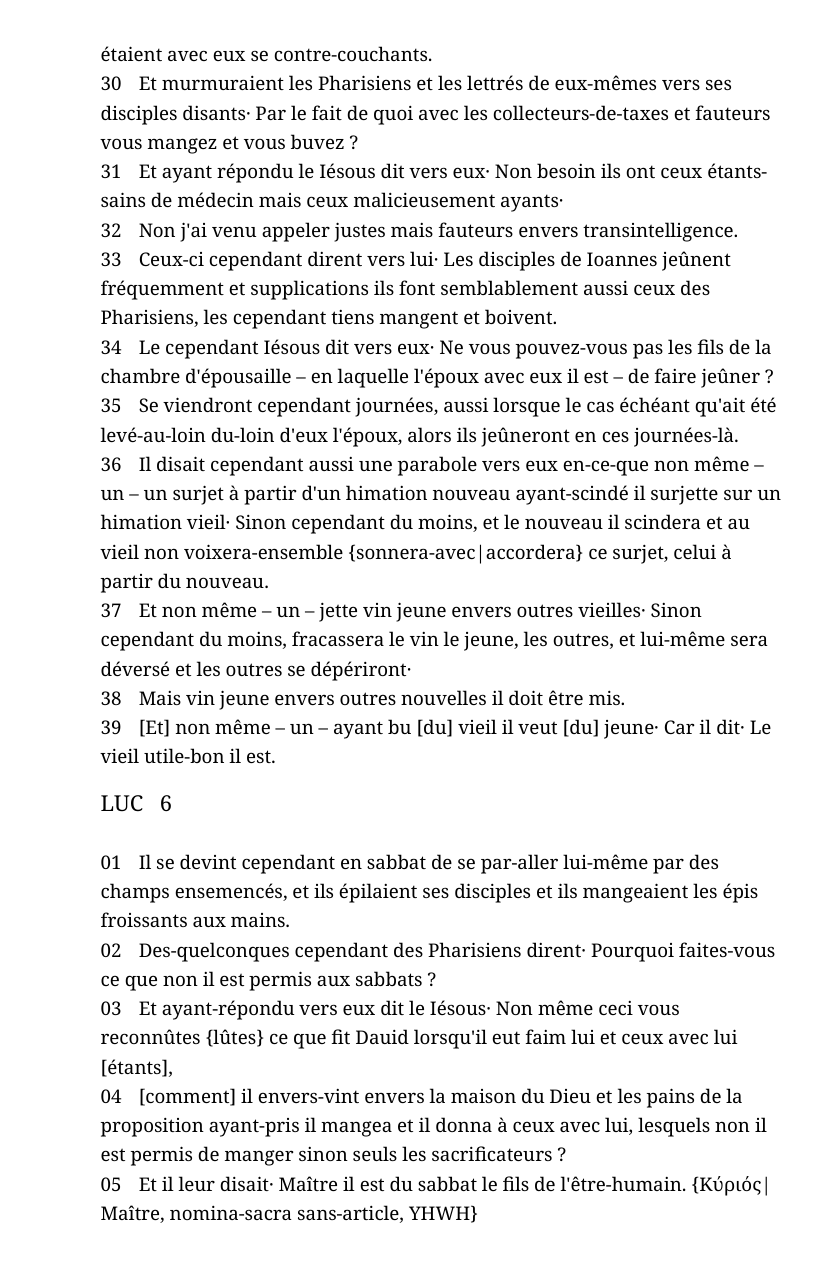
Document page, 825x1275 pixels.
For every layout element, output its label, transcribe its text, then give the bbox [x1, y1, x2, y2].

text étaient avec eux se contre-couchants. 30 Et murmuraient les Pharisiens et les lettrés de eux-mêmes vers ses disciples disants· Par le fait de quoi avec les collecteurs-de-taxes et fauteurs vous mangez et vous buvez ? 31 Et ayant répondu le Iésous dit vers eux· Non besoin ils ont ceux étants-sains de médecin mais ceux malicieusement ayants· 32 Non j'ai venu appeler justes mais fauteurs envers transintelligence. 33 Ceux-ci cependant dirent vers lui· Les disciples de Ioannes jeûnent fréquemment et supplications ils font semblablement aussi ceux des Pharisiens, les cependant tiens mangent et boivent. 34 Le cependant Iésous dit vers eux· Ne vous pouvez-vous pas les fils de la chambre d'épousaille – en laquelle l'époux avec eux il est – de faire jeûner ? 35 Se viendront cependant journées, aussi lorsque le cas échéant qu'ait été levé-au-loin du-loin d'eux l'époux, alors ils jeûneront en ces journées-là. 36 Il disait cependant aussi une parabole vers eux en-ce-que non même – un – un surjet à partir d'un himation nouveau ayant-scindé il surjette sur un himation vieil· Sinon cependant du moins, et le nouveau il scindera et au vieil non voixera-ensemble {sonnera-avec|accordera} ce surjet, celui à partir du nouveau. 37 Et non même – un – jette vin jeune envers outres vieilles· Sinon cependant du moins, fracassera le vin le jeune, les outres, et lui-même sera déversé et les outres se dépériront· 38 Mais vin jeune envers outres nouvelles il doit être mis. 39 [Et] non même – un – ayant bu [du] vieil il veut [du] jeune· Car il dit· Le vieil utile-bon il est. [100, 41, 784, 769]
text 01 Il se devint cependant en sabbat de se par-aller lui-même par des champs ensemencés, et ils épilaient ses disciples et ils mangeaient les épis froissants aux mains. 02 Des-quelconques cependant des Pharisiens dirent· Pourquoi faites-vous ce que non il est permis aux sabbats ? 03 Et ayant-répondu vers eux dit le Iésous· Non même ceci vous reconnûtes {lûtes} ce que fit Dauid lorsqu'il eut faim lui et ceux avec lui [étants], 04 [comment] il envers-vint envers la maison du Dieu et les pains de la proposition ayant-pris il mangea et il donna à ceux avec lui, lesquels non il est permis de manger sinon seuls les sacrificateurs ? 05 Et il leur disait· Maître il est du sabbat le fils de l'être-humain. {Κύριός|Maître, nomina-sacra sans-article, YHWH} [100, 822, 784, 1226]
text LUC 6 [100, 788, 784, 817]
